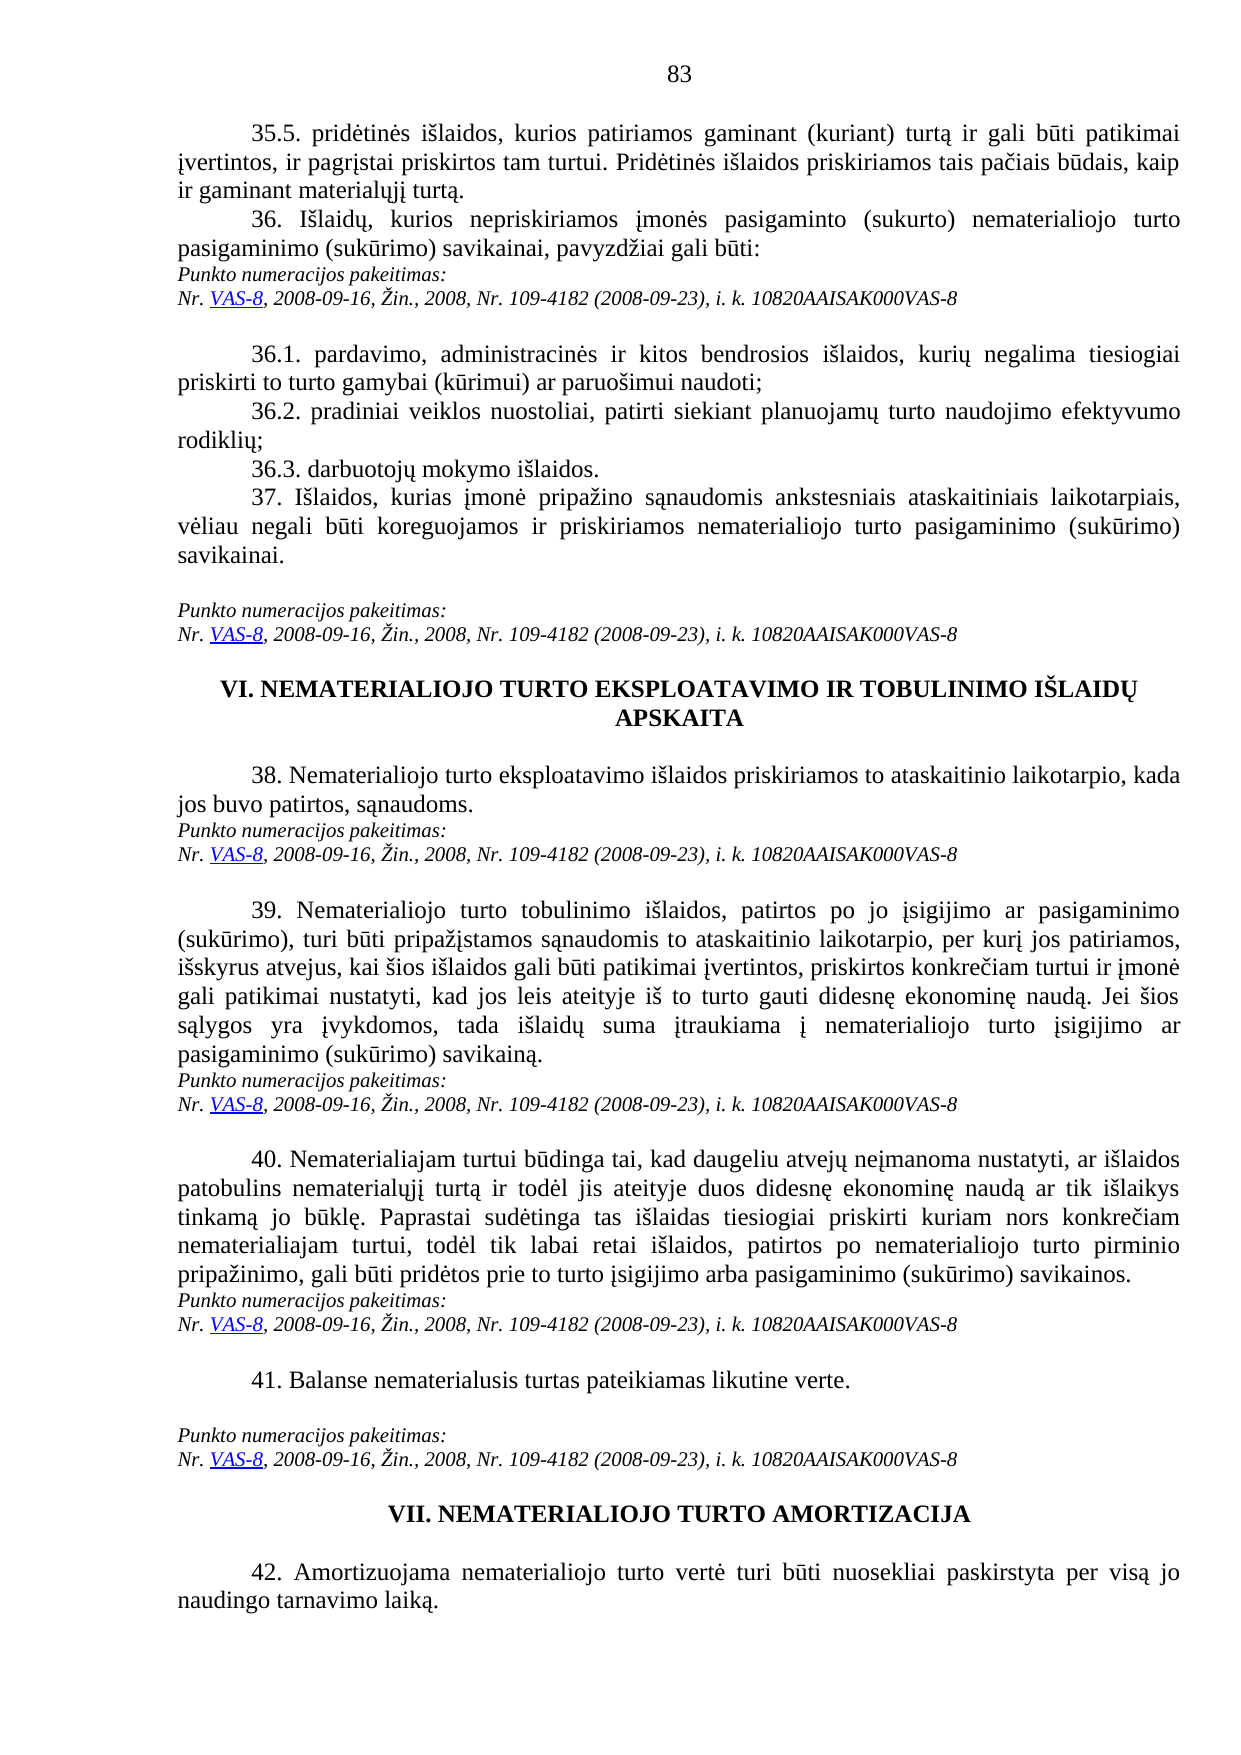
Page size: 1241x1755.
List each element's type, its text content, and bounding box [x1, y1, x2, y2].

text 39. Nematerialiojo turto tobulinimo išlaidos, patirtos po jo įsigijimo ar pasigaminimo (sukūrimo), turi būti pripažįstamos sąnaudomis to ataskaitinio laikotarpio, per kurį jos patiriamos, išskyrus atvejus, kai šios išlaidos gali būti patikimai įvertintos, priskirtos konkrečiam turtui ir įmonė gali patikimai nustatyti, kad jos leis ateityje iš to turto gauti didesnę ekonominę naudą. Jei šios sąlygos yra įvykdomos, tada išlaidų suma įtraukiama į nematerialiojo turto įsigijimo ar pasigaminimo (sukūrimo) savikainą. [177, 895, 1181, 1067]
text Nr. VAS-8, 2008-09-16, Žin., 2008, Nr. 109-4182 (2008-09-23), i. k. 10820AAISAK000VAS-8 [177, 622, 1181, 646]
text Nr. VAS-8, 2008-09-16, Žin., 2008, Nr. 109-4182 (2008-09-23), i. k. 10820AAISAK000VAS-8 [177, 1092, 1181, 1116]
text 36.3. darbuotojų mokymo išlaidos. [177, 454, 1181, 482]
text 40. Nematerialiajam turtui būdinga tai, kad daugeliu atvejų neįmanoma nustatyti, ar išlaidos patobulins nematerialųjį turtą ir todėl jis ateityje duos didesnę ekonominę naudą ar tik išlaikys tinkamą jo būklę. Paprastai sudėtinga tas išlaidas tiesiogiai priskirti kuriam nors konkrečiam nematerialiajam turtui, todėl tik labai retai išlaidos, patirtos po nematerialiojo turto pirminio pripažinimo, gali būti pridėtos prie to turto įsigijimo arba pasigaminimo (sukūrimo) savikainos. [177, 1144, 1181, 1288]
text 36.2. pradiniai veiklos nuostoliai, patirti siekiant planuojamų turto naudojimo efektyvumo rodiklių; [177, 396, 1181, 454]
text 42. Amortizuojama nematerialiojo turto vertė turi būti nuosekliai paskirstyta per visą jo naudingo tarnavimo laiką. [177, 1557, 1181, 1614]
text 37. Išlaidos, kurias įmonė pripažino sąnaudomis ankstesniais ataskaitiniais laikotarpiais, vėliau negali būti koreguojamos ir priskiriamos nematerialiojo turto pasigaminimo (sukūrimo) savikainai. [177, 482, 1181, 569]
text 35.5. pridėtinės išlaidos, kurios patiriamos gaminant (kuriant) turtą ir gali būti patikimai įvertintos, ir pagrįstai priskirtos tam turtui. Pridėtinės išlaidos priskiriamos tais pačiais būdais, kaip ir gaminant materialųjį turtą. [177, 118, 1181, 204]
text Punkto numeracijos pakeitimas: [177, 1288, 1181, 1312]
text 41. Balanse nematerialusis turtas pateikiamas likutine verte. [177, 1365, 1181, 1394]
text Punkto numeracijos pakeitimas: [177, 1067, 1181, 1092]
text Punkto numeracijos pakeitimas: [177, 1422, 1181, 1447]
text Punkto numeracijos pakeitimas: [177, 818, 1181, 842]
text 36. Išlaidų, kurios nepriskiriamos įmonės pasigaminto (sukurto) nematerialiojo turto pasigaminimo (sukūrimo) savikainai, pavyzdžiai gali būti: [177, 204, 1181, 262]
text Punkto numeracijos pakeitimas: [177, 262, 1181, 286]
text VI. NEMATERIALIOJO TURTO EKSPLOATAVIMO IR TOBULINIMO IŠLAIDŲ APSKAITA [177, 674, 1181, 732]
text Nr. VAS-8, 2008-09-16, Žin., 2008, Nr. 109-4182 (2008-09-23), i. k. 10820AAISAK000VAS-8 [177, 286, 1181, 310]
text Nr. VAS-8, 2008-09-16, Žin., 2008, Nr. 109-4182 (2008-09-23), i. k. 10820AAISAK000VAS-8 [177, 1447, 1181, 1471]
text VII. NEMATERIALIOJO TURTO AMORTIZACIJA [177, 1499, 1181, 1528]
text Nr. VAS-8, 2008-09-16, Žin., 2008, Nr. 109-4182 (2008-09-23), i. k. 10820AAISAK000VAS-8 [177, 1312, 1181, 1336]
text 38. Nematerialiojo turto eksploatavimo išlaidos priskiriamos to ataskaitinio laikotarpio, kada jos buvo patirtos, sąnaudoms. [177, 761, 1181, 818]
text 36.1. pardavimo, administracinės ir kitos bendrosios išlaidos, kurių negalima tiesiogiai priskirti to turto gamybai (kūrimui) ar paruošimui naudoti; [177, 339, 1181, 396]
text Nr. VAS-8, 2008-09-16, Žin., 2008, Nr. 109-4182 (2008-09-23), i. k. 10820AAISAK000VAS-8 [177, 842, 1181, 866]
text Punkto numeracijos pakeitimas: [177, 597, 1181, 622]
